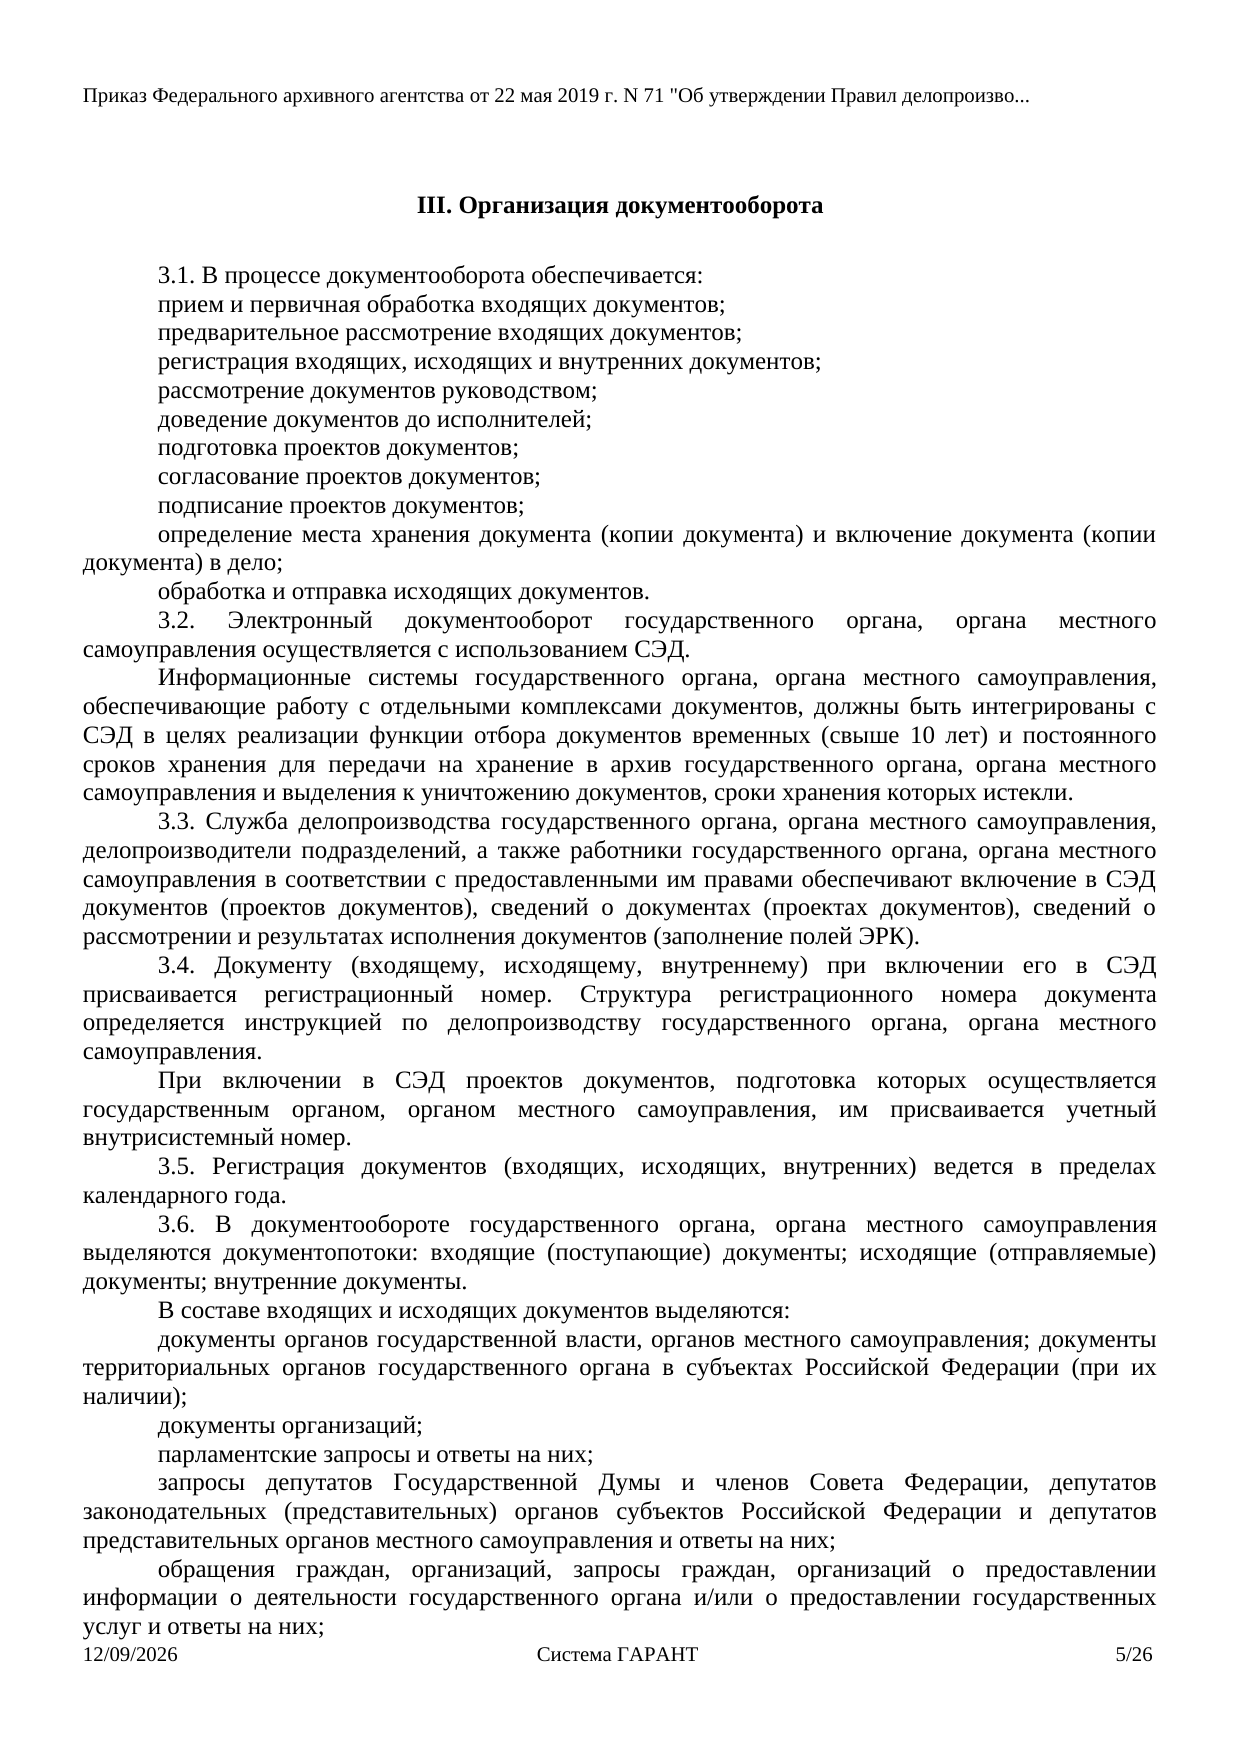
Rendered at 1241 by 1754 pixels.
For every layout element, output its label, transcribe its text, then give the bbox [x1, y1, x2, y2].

text обработка и отправка исходящих документов. [83, 576, 1157, 605]
text 3.3. Служба делопроизводства государственного органа, органа местного самоуправления, делопроизводители подразделений, а также работники государственного органа, органа местного самоуправления в соответствии с предоставленными им правами обеспечивают включение в СЭД документов (проектов документов), сведений о документах (проектах документов), сведений о рассмотрении и результатах исполнения документов (заполнение полей ЭРК). [83, 806, 1157, 950]
text В составе входящих и исходящих документов выделяются: [83, 1295, 1157, 1324]
text доведение документов до исполнителей; [83, 404, 1157, 432]
text запросы депутатов Государственной Думы и членов Совета Федерации, депутатов законодательных (представительных) органов субъектов Российской Федерации и депутатов представительных органов местного самоуправления и ответы на них; [83, 1467, 1157, 1554]
text 3.4. Документу (входящему, исходящему, внутреннему) при включении его в СЭД присваивается регистрационный номер. Структура регистрационного номера документа определяется инструкцией по делопроизводству государственного органа, органа местного самоуправления. [83, 950, 1157, 1065]
text 3.2. Электронный документооборот государственного органа, органа местного самоуправления осуществляется с использованием СЭД. [83, 605, 1157, 662]
text 3.6. В документообороте государственного органа, органа местного самоуправления выделяются документопотоки: входящие (поступающие) документы; исходящие (отправляемые) документы; внутренние документы. [83, 1209, 1157, 1295]
text согласование проектов документов; [83, 461, 1157, 490]
text 3.5. Регистрация документов (входящих, исходящих, внутренних) ведется в пределах календарного года. [83, 1151, 1157, 1209]
text регистрация входящих, исходящих и внутренних документов; [83, 346, 1157, 375]
subtitle III. Организация документооборота [83, 190, 1157, 219]
text документы органов государственной власти, органов местного самоуправления; документы территориальных органов государственного органа в субъектах Российской Федерации (при их наличии); [83, 1324, 1157, 1410]
text предварительное рассмотрение входящих документов; [83, 317, 1157, 346]
text Информационные системы государственного органа, органа местного самоуправления, обеспечивающие работу с отдельными комплексами документов, должны быть интегрированы с СЭД в целях реализации функции отбора документов временных (свыше 10 лет) и постоянного сроков хранения для передачи на хранение в архив государственного органа, органа местного самоуправления и выделения к уничтожению документов, сроки хранения которых истекли. [83, 662, 1157, 806]
text рассмотрение документов руководством; [83, 375, 1157, 404]
text парламентские запросы и ответы на них; [83, 1439, 1157, 1467]
text обращения граждан, организаций, запросы граждан, организаций о предоставлении информации о деятельности государственного органа и/или о предоставлении государственных услуг и ответы на них; [83, 1554, 1157, 1640]
text прием и первичная обработка входящих документов; [83, 289, 1157, 317]
text определение места хранения документа (копии документа) и включение документа (копии документа) в дело; [83, 519, 1157, 576]
text При включении в СЭД проектов документов, подготовка которых осуществляется государственным органом, органом местного самоуправления, им присваивается учетный внутрисистемный номер. [83, 1065, 1157, 1151]
text подготовка проектов документов; [83, 432, 1157, 461]
text документы организаций; [83, 1410, 1157, 1439]
text 3.1. В процессе документооборота обеспечивается: [83, 260, 1157, 289]
text подписание проектов документов; [83, 490, 1157, 519]
